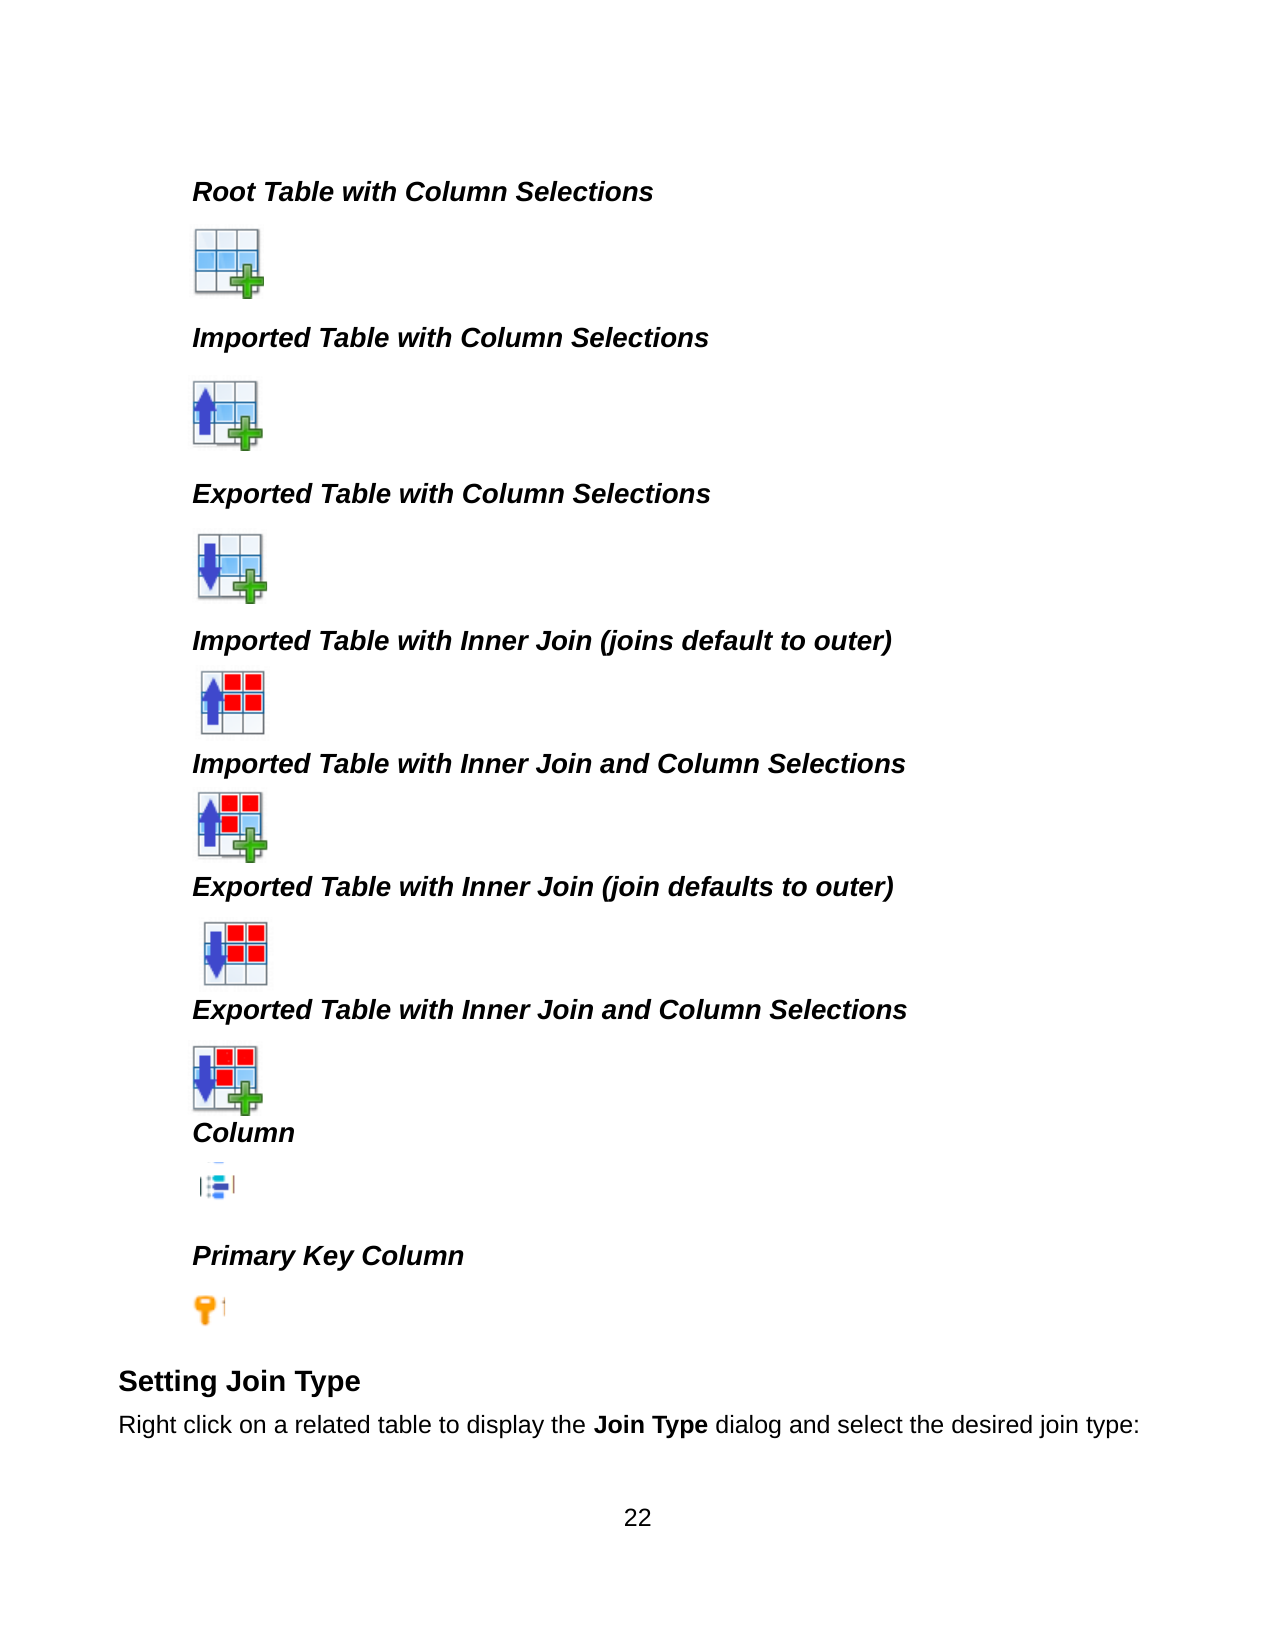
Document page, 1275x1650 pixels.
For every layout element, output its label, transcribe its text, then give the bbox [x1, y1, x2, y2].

subtitle Imported Table with Inner Join (joins default to outer) [118, 624, 1157, 656]
subtitle Column [118, 1116, 1157, 1148]
picture [192, 787, 268, 863]
subtitle Imported Table with Column Selections [118, 322, 1157, 354]
picture [187, 375, 263, 451]
picture [187, 1283, 226, 1331]
subtitle Primary Key Column [118, 1239, 1157, 1271]
picture [195, 665, 271, 741]
subtitle Setting Join Type [118, 1364, 1157, 1398]
picture [187, 1040, 263, 1116]
picture [198, 917, 274, 992]
subtitle Imported Table with Inner Join and Column Selections [118, 747, 1157, 779]
picture [192, 528, 268, 604]
picture [200, 1162, 235, 1205]
subtitle Root Table with Column Selections [118, 175, 1157, 207]
text Right click on a related table to display the Join Type dialog and select the desired join type: [118, 1410, 1157, 1439]
subtitle Exported Table with Inner Join (join defaults to outer) [118, 870, 1157, 902]
subtitle Exported Table with Column Selections [118, 478, 1157, 509]
subtitle Exported Table with Inner Join and Column Selections [118, 993, 1157, 1025]
picture [189, 224, 264, 299]
